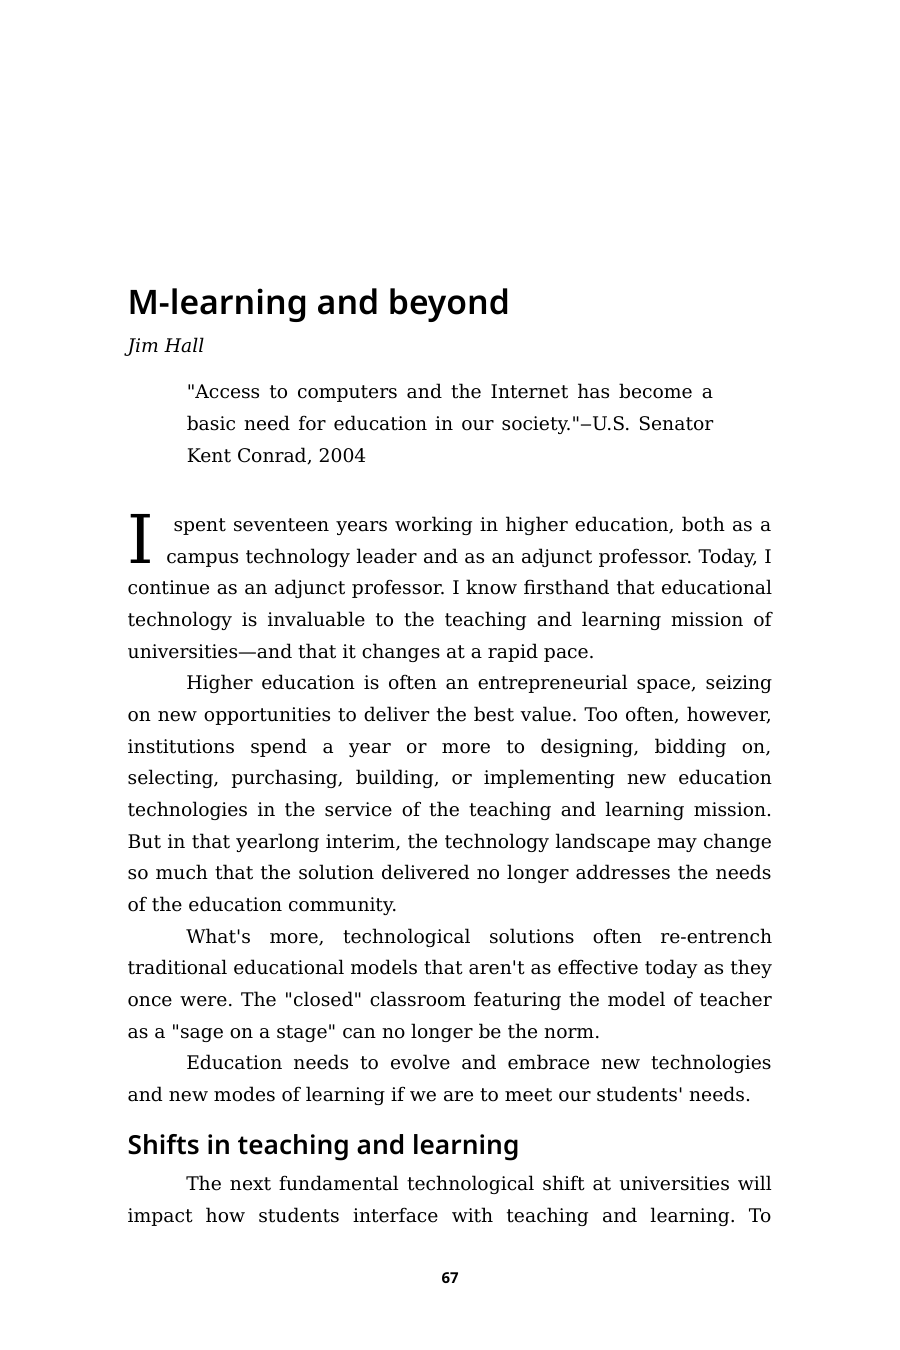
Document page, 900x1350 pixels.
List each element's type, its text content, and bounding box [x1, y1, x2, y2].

text Higher education is often an entrepreneurial space, seizing on new opportunities to deliver the best value. Too often, however, institutions spend a year or more to designing, bidding on, selecting, purchasing, building, or implementing new education technologies in the service of the teaching and learning mission. But in that yearlong interim, the technology landscape may change so much that the solution delivered no longer addresses the needs of the education community. [127, 672, 772, 916]
subtitle Shifts in teaching and learning [127, 1130, 772, 1161]
text Education needs to evolve and embrace new technologies and new modes of learning if we are to meet our students' needs. [127, 1052, 772, 1106]
text The next fundamental technological shift at universities will impact how students interface with teaching and learning. To [127, 1173, 772, 1227]
subtitle M-learning and beyond [127, 283, 772, 322]
text I spent seventeen years working in higher education, both as a campus technology leader and as an adjunct professor. Today, I continue as an adjunct professor. I know firsthand that educational technology is invaluable to the teaching and learning mission of universities—and that it changes at a rapid pace. [127, 514, 772, 662]
text "Access to computers and the Internet has become a basic need for education in our society."‒U.S. Senator Kent Conrad, 2004 [187, 381, 713, 467]
text Jim Hall [127, 335, 772, 357]
text What's more, technological solutions often re-entrench traditional educational models that aren't as effective today as they once were. The "closed" classroom featuring the model of teacher as a "sage on a stage" can no longer be the norm. [127, 926, 772, 1042]
